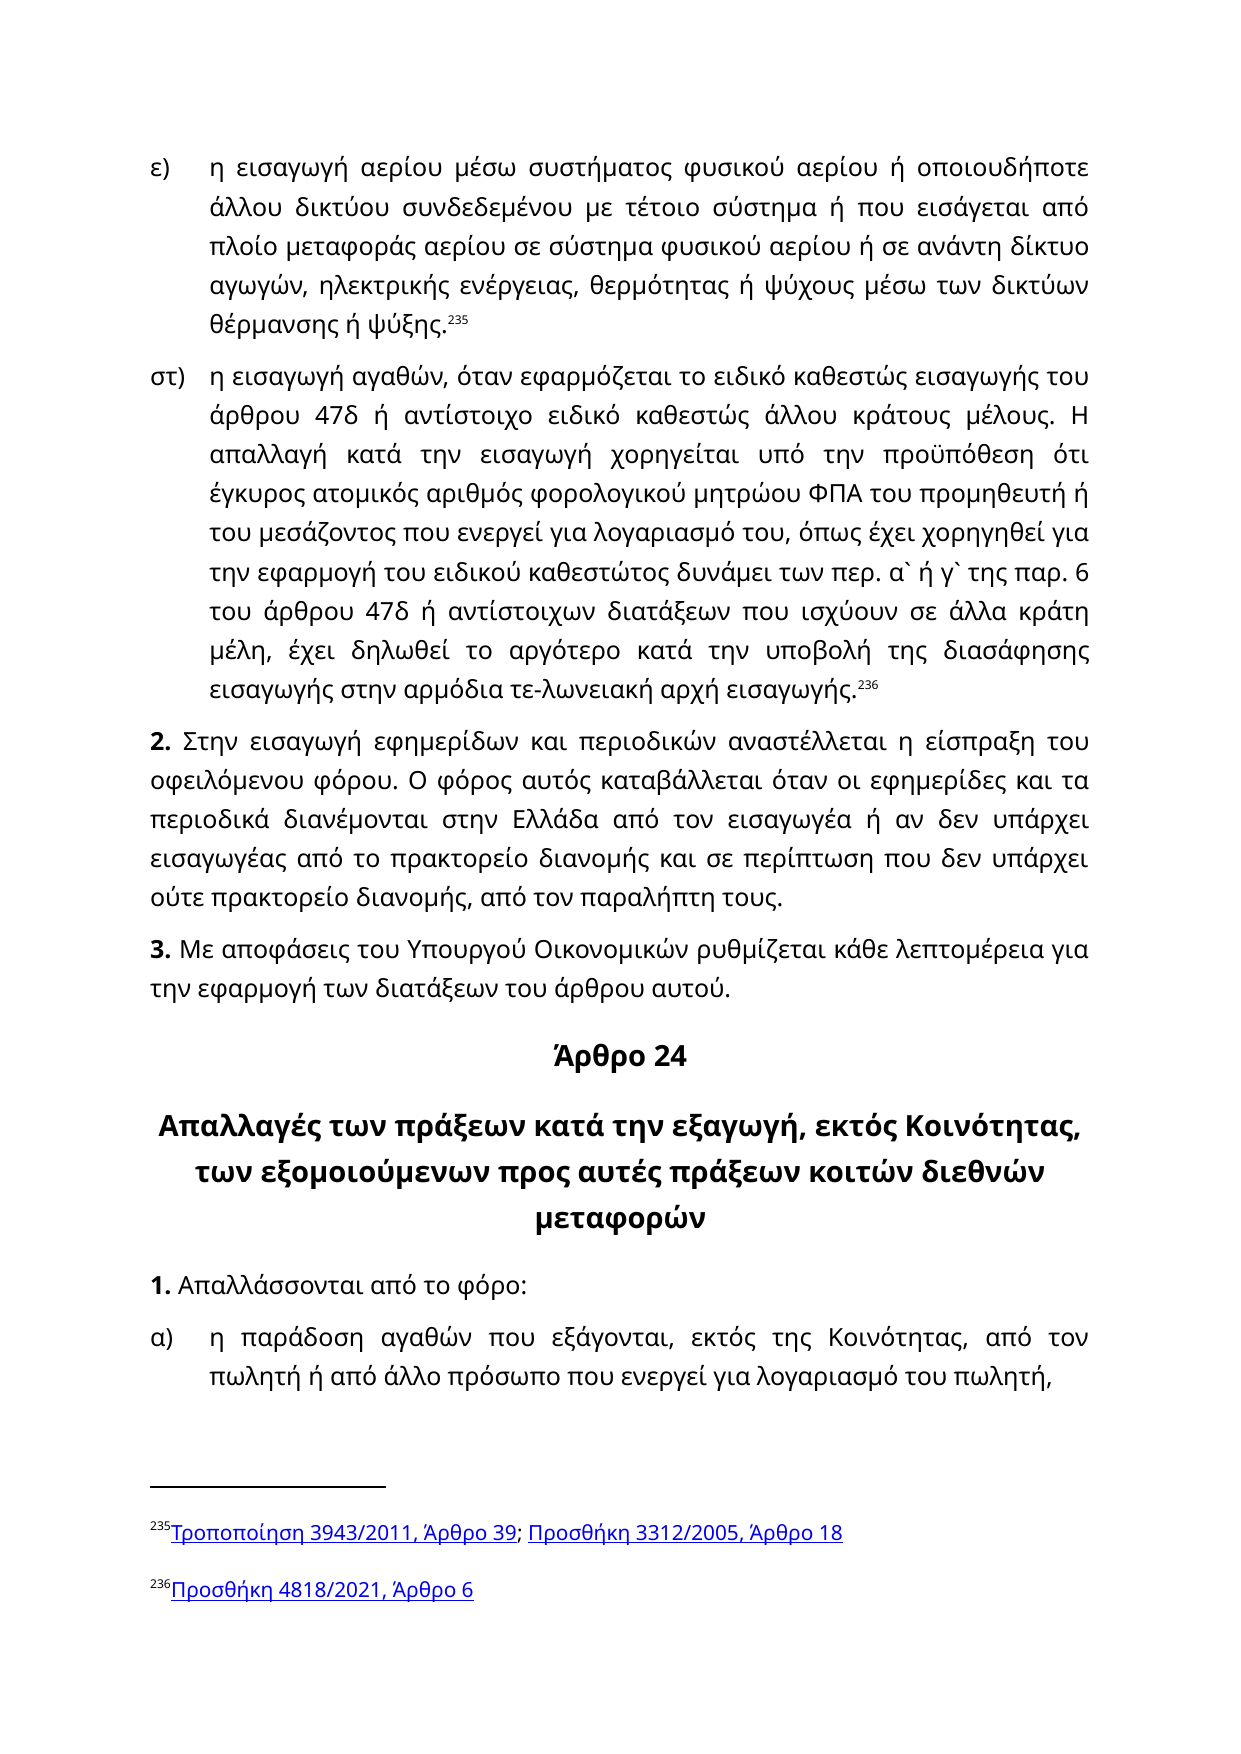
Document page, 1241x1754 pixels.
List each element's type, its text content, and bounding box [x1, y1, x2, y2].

subtitle Άρθρο 24 [150, 1035, 1090, 1075]
text 2. Στην εισαγωγή εφημερίδων και περιοδικών αναστέλλεται η είσπραξη του οφειλόμενου φόρου. Ο φόρος αυτός καταβάλλεται όταν οι εφημερίδες και τα περιοδικά διανέμονται στην Ελλάδα από τον εισαγωγέα ή αν δεν υπάρχει εισαγωγέας από το πρακτορείο διανομής και σε περίπτωση που δεν υπάρχει ούτε πρακτορείο διανομής, από τον παραλήπτη τους. [150, 723, 1090, 914]
subtitle Απαλλαγές των πράξεων κατά την εξαγωγή, εκτός Κοινότητας, των εξομοιούμενων προς αυτές πράξεων κοιτών διεθνών μεταφορών [150, 1106, 1090, 1237]
text Προσθήκη 4818/2021, Άρθρο 6 [150, 1576, 1090, 1604]
list ε) η εισαγωγή αερίου μέσω συστήματος φυσικού αερίου ή οποιουδήποτε άλλου δικτύου συνδεδεμένου με τέτοιο σύστημα ή που εισάγεται από πλοίο μεταφοράς αερίου σε σύστημα φυσικού αερίου ή σε ανάντη δίκτυο αγωγών, ηλεκτρικής ενέργειας, θερμότητας ή ψύχους μέσω των δικτύων θέρμανσης ή ψύξης. [150, 150, 1090, 341]
text 1. Απαλλάσσονται από το φόρο: [150, 1267, 1090, 1302]
list α) η παράδοση αγαθών που εξάγονται, εκτός της Κοινότητας, από τον πωλητή ή από άλλο πρόσωπο που ενεργεί για λογαριασμό του πωλητή, [150, 1319, 1090, 1392]
text Τροποποίηση 3943/2011, Άρθρο 39; Προσθήκη 3312/2005, Άρθρο 18 [150, 1518, 1090, 1546]
text 3. Με αποφάσεις του Υπουργού Οικονομικών ρυθμίζεται κάθε λεπτομέρεια για την εφαρμογή των διατάξεων του άρθρου αυτού. [150, 932, 1090, 1005]
list στ) η εισαγωγή αγαθών, όταν εφαρμόζεται το ειδικό καθεστώς εισαγωγής του άρθρου 47δ ή αντίστοιχο ειδικό καθεστώς άλλου κράτους μέλους. Η απαλλαγή κατά την εισαγωγή χορηγείται υπό την προϋπόθεση ότι έγκυρος ατομικός αριθμός φορολογικού μητρώου ΦΠΑ του προμηθευτή ή του μεσάζοντος που ενεργεί για λογαριασμό του, όπως έχει χορηγηθεί για την εφαρμογή του ειδικού καθεστώτος δυνάμει των περ. α` ή γ` της παρ. 6 του άρθρου 47δ ή αντίστοιχων διατάξεων που ισχύουν σε άλλα κράτη μέλη, έχει δηλωθεί το αργότερο κατά την υποβολή της διασάφησης εισαγωγής στην αρμόδια τε-λωνειακή αρχή εισαγωγής. [150, 358, 1090, 706]
